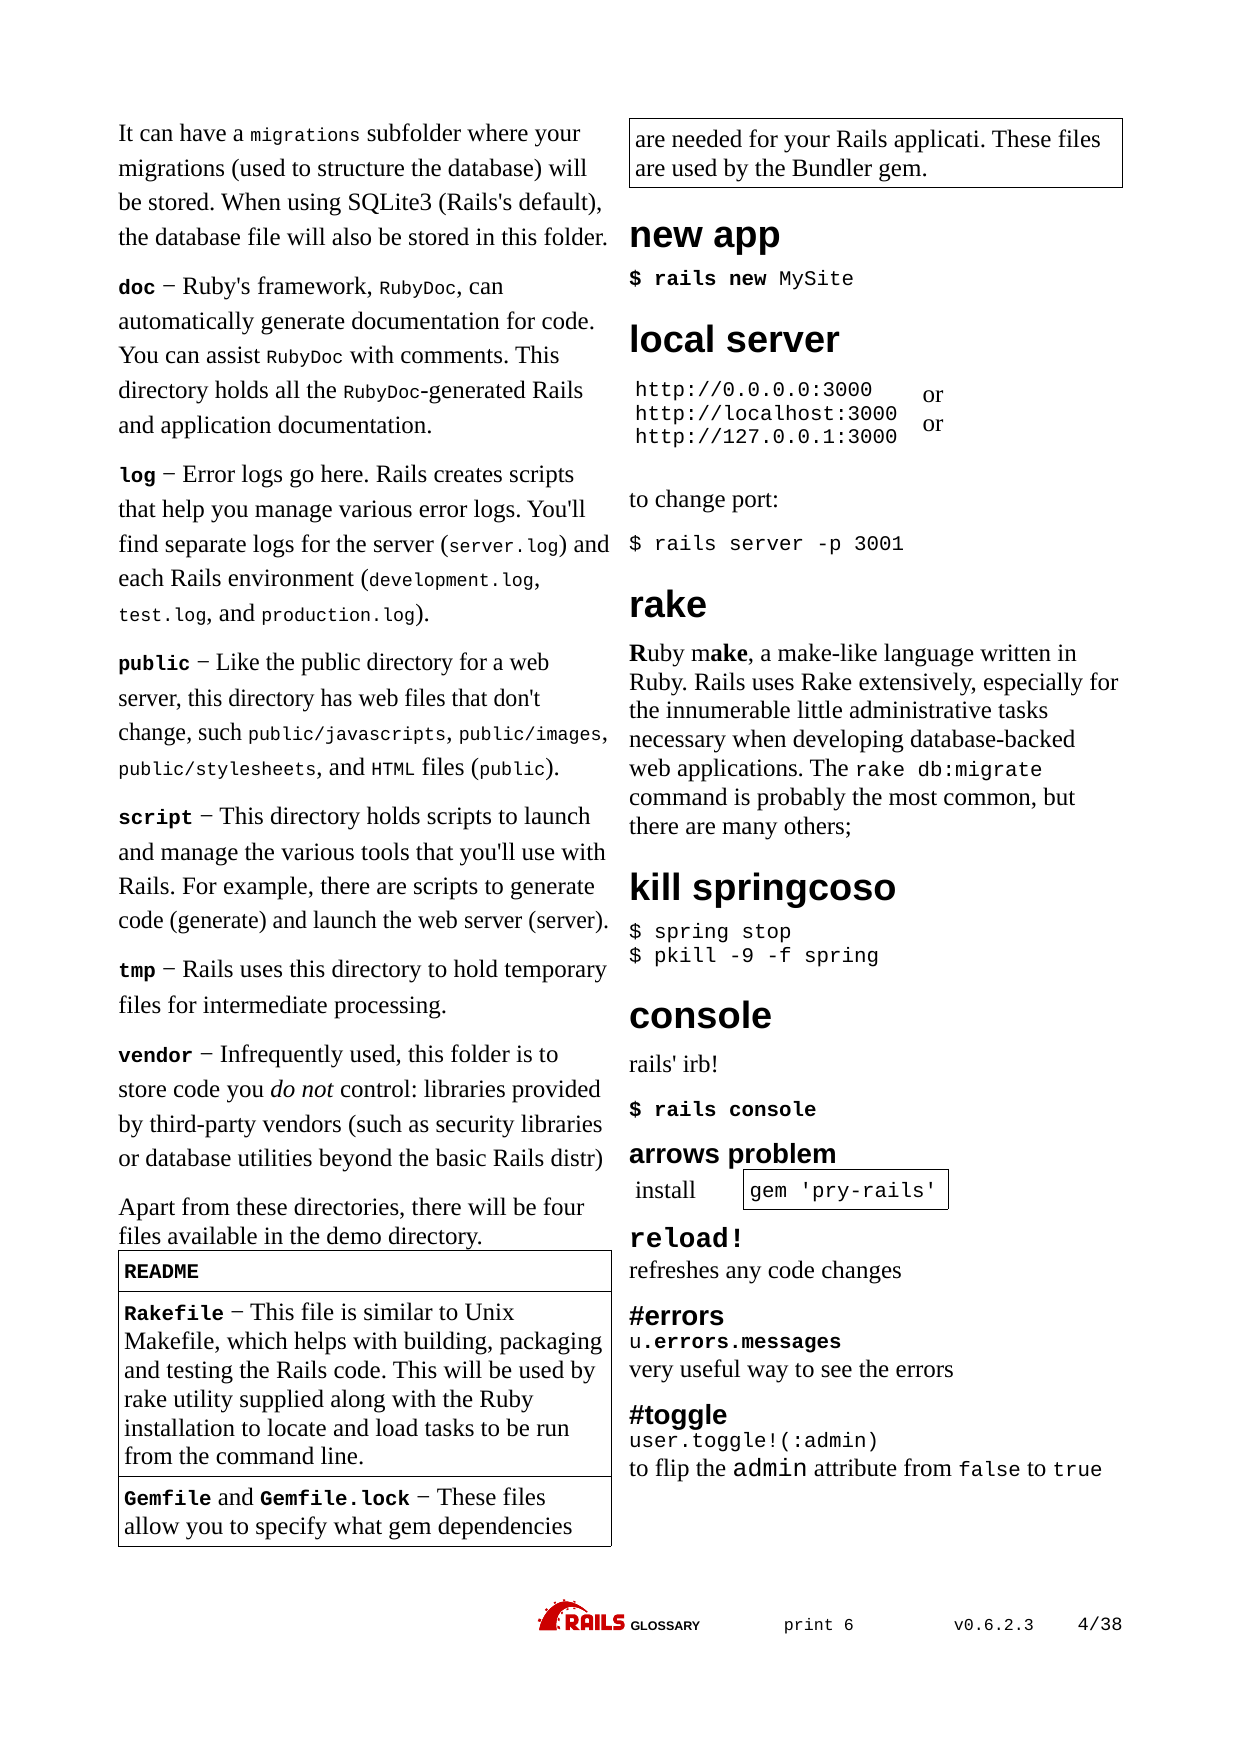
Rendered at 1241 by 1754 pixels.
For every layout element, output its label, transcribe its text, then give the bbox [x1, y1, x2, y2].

text Apart from these directories, there will be four files available in the demo directory. [118, 1192, 611, 1250]
text It can have a migrations subfolder where your migrations (used to structure the database) will be stored. When using SQLite3 (Rails's default), the database file will also be stored in this folder. [118, 118, 611, 251]
text $ pkill -9 -f spring [629, 945, 1122, 968]
text $ spring stop [629, 921, 1122, 945]
text refreshes any code changes [629, 1255, 1122, 1284]
subtitle reload! [629, 1224, 1122, 1255]
table_header gem 'pry-rails' [744, 1170, 948, 1209]
subtitle arrows problem [629, 1137, 1122, 1169]
text $ rails new MySite [629, 268, 1122, 292]
subtitle local server [629, 317, 1122, 361]
text tmp − Rails uses this directory to hold temporary files for intermediate processing. [118, 954, 611, 1019]
table_header or or [916, 373, 1122, 456]
table_header install [629, 1169, 743, 1209]
text script − This directory holds scripts to launch and manage the various tools that you'll use with Rails. For example, there are scripts to generate code (generate) and launch the web server (server). [118, 801, 611, 934]
text public − Like the public directory for a web server, this directory has web files that don't change, such public/javascripts, public/images, public/stylesheets, and HTML files (public). [118, 647, 611, 781]
subtitle console [629, 993, 1122, 1037]
text $ rails console [629, 1098, 1122, 1122]
text rails' irb! [629, 1049, 1122, 1078]
text Ruby make, a make-like language written in Ruby. Rails uses Rake extensively, especially for the innumerable little administrative tasks necessary when developing database-backed web applications. The rake db:migrate command is probably the most common, but there are many others; [629, 638, 1122, 840]
text to change port: [629, 484, 1122, 513]
text to flip the admin attribute from false to true [629, 1453, 1122, 1484]
subtitle rake [629, 582, 1122, 625]
subtitle kill springcoso [629, 865, 1122, 908]
table_cell Gemfile and Gemfile.lock − These files allow you to specify what gem dependencies [119, 1477, 611, 1546]
text u.errors.messages [629, 1331, 1122, 1354]
table_cell are needed for your Rails applicati. These files are used by the Bundler gem. [630, 119, 1122, 187]
text doc − Ruby's framework, RubyDoc, can automatically generate documentation for code. You can assist RubyDoc with comments. This directory holds all the RubyDoc-generated Rails and application documentation. [118, 271, 611, 439]
table_cell Rakefile − This file is similar to Unix Makefile, which helps with building, packaging and testing the Rails code. This will be used by rake utility supplied along with the Ruby installation to locate and load tasks to be run from the command line. [119, 1292, 611, 1476]
subtitle #errors [629, 1299, 1122, 1331]
text vendor − Infrequently used, this folder is to store code you do not control: libraries provided by third-party vendors (such as security libraries or database utilities beyond the basic Rails distr) [118, 1039, 611, 1172]
subtitle #toggle [629, 1398, 1122, 1430]
table_header http://0.0.0.0:3000 http://localhost:3000 http://127.0.0.1:3000 [629, 373, 916, 456]
text user.toggle!(:admin) [629, 1430, 1122, 1453]
text log − Error logs go here. Rails creates scripts that help you manage various error logs. You'll find separate logs for the server (server.log) and each Rails environment (development.log, test.log, and production.log). [118, 459, 611, 627]
text $ rails server -p 3001 [629, 533, 1122, 557]
subtitle new app [629, 212, 1122, 256]
text very useful way to see the errors [629, 1354, 1122, 1383]
table_header README [119, 1251, 611, 1291]
